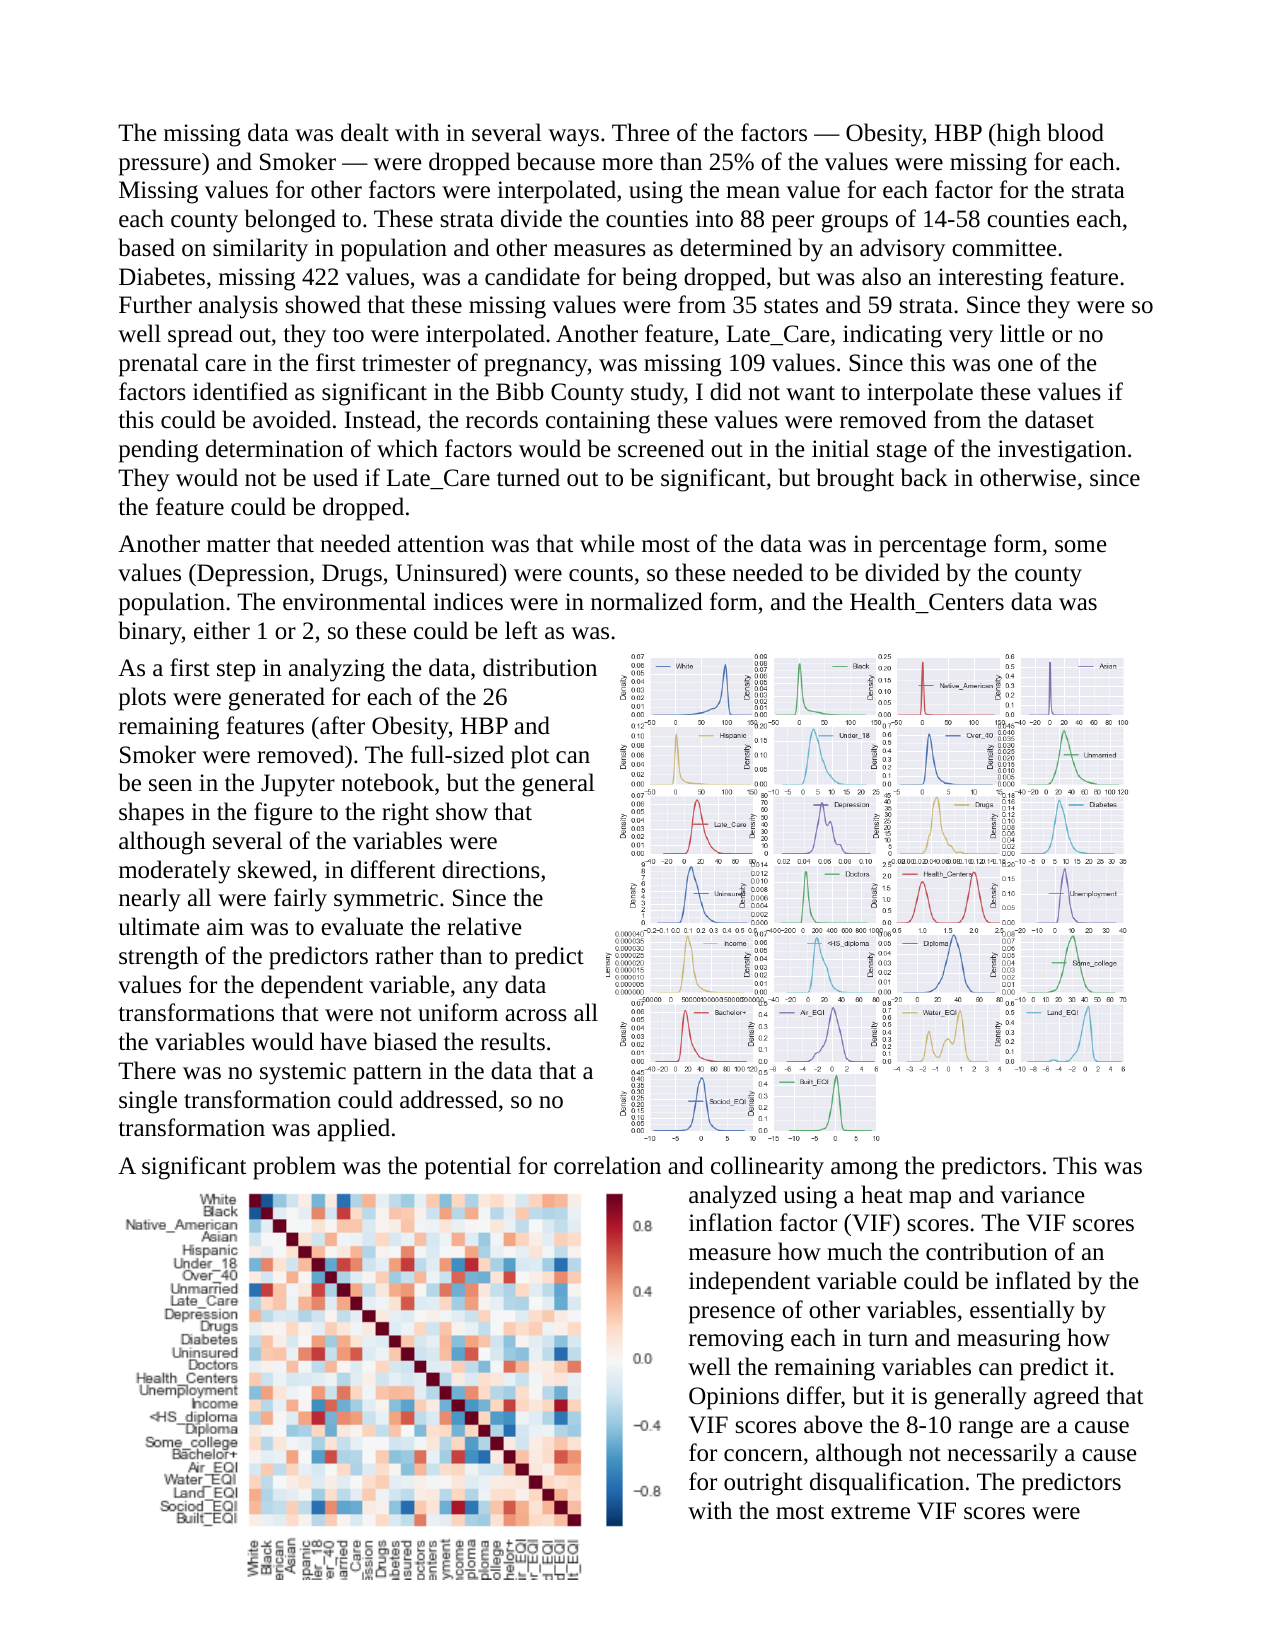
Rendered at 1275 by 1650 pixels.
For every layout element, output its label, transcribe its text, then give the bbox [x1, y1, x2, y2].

text A significant problem was the potential for correlation and collinearity among the predictors. This was analyzed using a heat map and variance inflation factor (VIF) scores. The VIF scores measure how much the contribution of an independent variable could be inflated by the presence of other variables, essentially by removing each in turn and measuring how well the remaining variables can predict it. Opinions differ, but it is generally agreed that VIF scores above the 8-10 range are a cause for concern, although not necessarily a cause for outright disqualification. The predictors with the most extreme VIF scores were [118, 1151, 1157, 1525]
text The missing data was dealt with in several ways. Three of the factors — Obesity, HBP (high blood pressure) and Smoker — were dropped because more than 25% of the values were missing for each. Missing values for other factors were interpolated, using the mean value for each factor for the strata each county belonged to. These strata divide the counties into 88 peer groups of 14-58 counties each, based on similarity in population and other measures as determined by an advisory committee. Diabetes, missing 422 values, was a candidate for being dropped, but was also an interesting feature. Further analysis showed that these missing values were from 35 states and 59 strata. Since they were so well spread out, they too were interpolated. Another feature, Late_Care, indicating very little or no prenatal care in the first trimester of pregnancy, was missing 109 values. Since this was one of the factors identified as significant in the Bibb County study, I did not want to interpolate these values if this could be avoided. Instead, the records containing these values were removed from the dataset pending determination of which factors would be screened out in the initial stage of the investigation. They would not be used if Late_Care turned out to be significant, but brought back in otherwise, since the feature could be dropped. [118, 118, 1157, 521]
text Another matter that needed attention was that while most of the data was in percentage form, some values (Depression, Drugs, Uninsured) were counts, so these needed to be divided by the county population. The environmental indices were in normalized form, and the Health_Centers data was binary, either 1 or 2, so these could be left as was. [118, 529, 1157, 644]
picture [122, 1184, 673, 1580]
text As a first step in analyzing the data, distribution plots were generated for each of the 26 remaining features (after Obesity, HBP and Smoker were removed). The full-sized plot can be seen in the Jupyter notebook, but the general shapes in the figure to the right show that although several of the variables were moderately skewed, in different directions, nearly all were fairly symmetric. Since the ultimate aim was to evaluate the relative strength of the predictors rather than to predict values for the dependent variable, any data transformations that were not uniform across all the variables would have biased the results. There was no systemic pattern in the data that a single transformation could addressed, so no transformation was applied. [118, 653, 606, 1151]
picture [606, 648, 1136, 1151]
